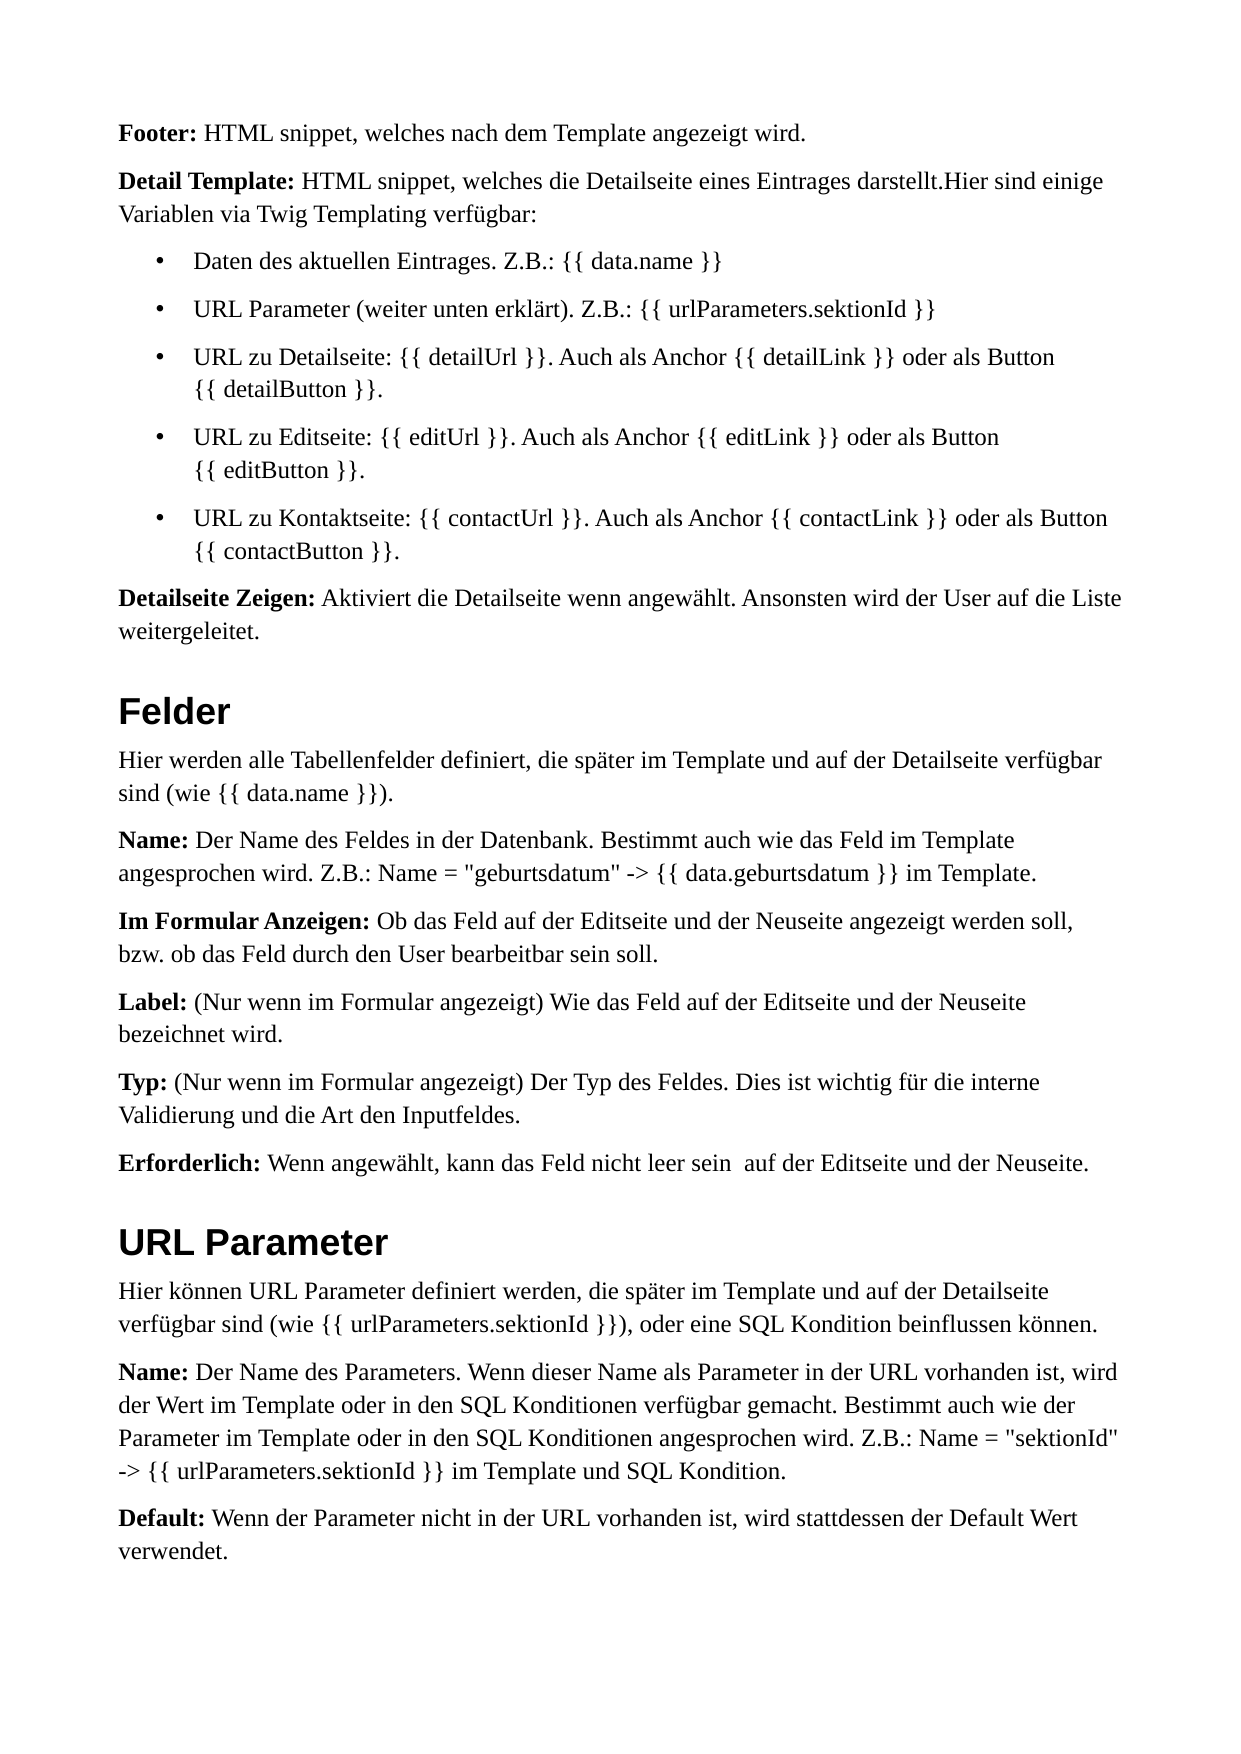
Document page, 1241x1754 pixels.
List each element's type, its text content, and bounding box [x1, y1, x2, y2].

text Default: Wenn der Parameter nicht in der URL vorhanden ist, wird stattdessen der Default Wert verwendet. [118, 1503, 1122, 1565]
text Im Formular Anzeigen: Ob das Feld auf der Editseite und der Neuseite angezeigt werden soll, bzw. ob das Feld durch den User bearbeitbar sein soll. [118, 906, 1122, 968]
text Erforderlich: Wenn angewählt, kann das Feld nicht leer sein auf der Editseite und der Neuseite. [118, 1148, 1122, 1177]
text Hier werden alle Tabellenfelder definiert, die später im Template und auf der Detailseite verfügbar sind (wie {{ data.name }}). [118, 745, 1122, 806]
subtitle Felder [118, 689, 1122, 732]
text Name: Der Name des Parameters. Wenn dieser Name als Parameter in der URL vorhanden ist, wird der Wert im Template oder in den SQL Konditionen verfügbar gemacht. Bestimmt auch wie der Parameter im Template oder in den SQL Konditionen angesprochen wird. Z.B.: Name = "sektionId" -> {{ urlParameters.sektionId }} im Template und SQL Kondition. [118, 1357, 1122, 1484]
list URL zu Editseite: {{ editUrl }}. Auch als Anchor {{ editLink }} oder als Button {{ editButton }}. [156, 422, 1122, 484]
text Hier können URL Parameter definiert werden, die später im Template und auf der Detailseite verfügbar sind (wie {{ urlParameters.sektionId }}), oder eine SQL Kondition beinflussen können. [118, 1276, 1122, 1338]
list Daten des aktuellen Eintrages. Z.B.: {{ data.name }} [156, 246, 1122, 275]
text Detail Template: HTML snippet, welches die Detailseite eines Eintrages darstellt.Hier sind einige Variablen via Twig Templating verfügbar: [118, 166, 1122, 227]
list URL zu Kontaktseite: {{ contactUrl }}. Auch als Anchor {{ contactLink }} oder als Button {{ contactButton }}. [156, 503, 1122, 564]
text Footer: HTML snippet, welches nach dem Template angezeigt wird. [118, 118, 1122, 147]
list URL zu Detailseite: {{ detailUrl }}. Auch als Anchor {{ detailLink }} oder als Button {{ detailButton }}. [156, 342, 1122, 403]
list URL Parameter (weiter unten erklärt). Z.B.: {{ urlParameters.sektionId }} [156, 294, 1122, 323]
text Typ: (Nur wenn im Formular angezeigt) Der Typ des Feldes. Dies ist wichtig für die interne Validierung und die Art den Inputfeldes. [118, 1067, 1122, 1129]
text Detailseite Zeigen: Aktiviert die Detailseite wenn angewählt. Ansonsten wird der User auf die Liste weitergeleitet. [118, 583, 1122, 645]
subtitle URL Parameter [118, 1220, 1122, 1263]
text Name: Der Name des Feldes in der Datenbank. Bestimmt auch wie das Feld im Template angesprochen wird. Z.B.: Name = "geburtsdatum" -> {{ data.geburtsdatum }} im Template. [118, 825, 1122, 887]
text Label: (Nur wenn im Formular angezeigt) Wie das Feld auf der Editseite und der Neuseite bezeichnet wird. [118, 987, 1122, 1048]
